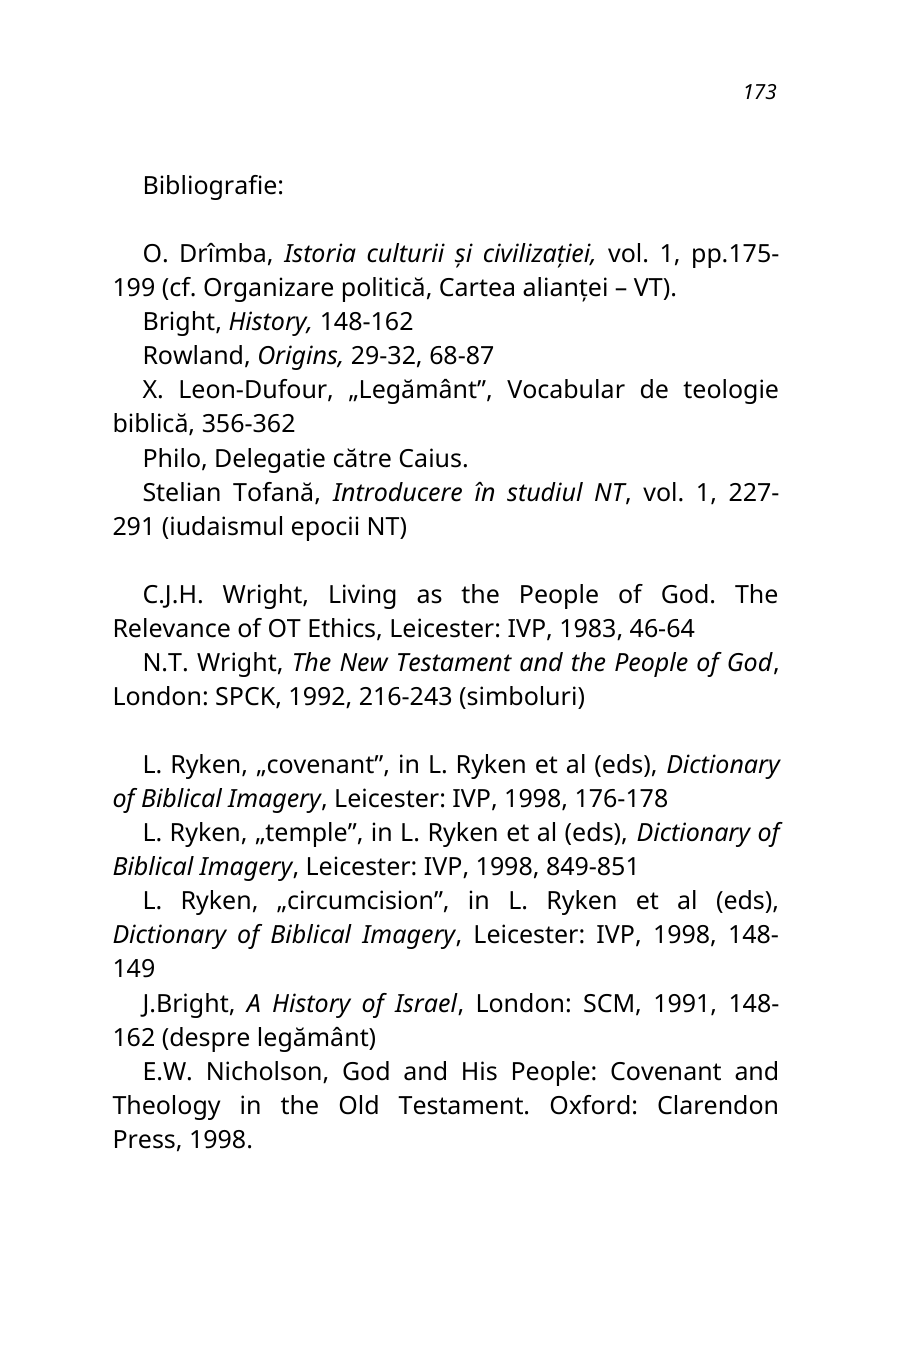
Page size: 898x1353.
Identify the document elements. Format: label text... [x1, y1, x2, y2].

text Stelian Tofană, Introducere în studiul NT, vol. 1, 227-291 (iudaismul epocii NT) [112, 474, 779, 542]
text L. Ryken, „temple”, in L. Ryken et al (eds), Dictionary of Biblical Imagery, Leicester: IVP, 1998, 849-851 [112, 815, 779, 883]
text Philo, Delegatie către Caius. [112, 440, 779, 474]
text Bright, History, 148-162 [112, 304, 779, 338]
text C.J.H. Wright, Living as the People of God. The Relevance of OT Ethics, Leicester: IVP, 1983, 46-64 [112, 576, 779, 644]
text N.T. Wright, The New Testament and the People of God, London: SPCK, 1992, 216-243 (simboluri) [112, 644, 779, 713]
text L. Ryken, „covenant”, in L. Ryken et al (eds), Dictionary of Biblical Imagery, Leicester: IVP, 1998, 176-178 [112, 747, 779, 815]
text Bibliografie: [112, 168, 779, 202]
text J.Bright, A History of Israel, London: SCM, 1991, 148-162 (despre legământ) [112, 985, 779, 1053]
text X. Leon-Dufour, „Legământ”, Vocabular de teologie biblică, 356-362 [112, 372, 779, 440]
text O. Drîmba, Istoria culturii şi civilizaţiei, vol. 1, pp.175-199 (cf. Organizare politică, Cartea alianţei – VT). [112, 236, 779, 304]
text Rowland, Origins, 29-32, 68-87 [112, 338, 779, 372]
text E.W. Nicholson, God and His People: Covenant and Theology in the Old Testament. Oxford: Clarendon Press, 1998. [112, 1053, 779, 1156]
text L. Ryken, „circumcision”, in L. Ryken et al (eds), Dictionary of Biblical Imagery, Leicester: IVP, 1998, 148-149 [112, 883, 779, 985]
